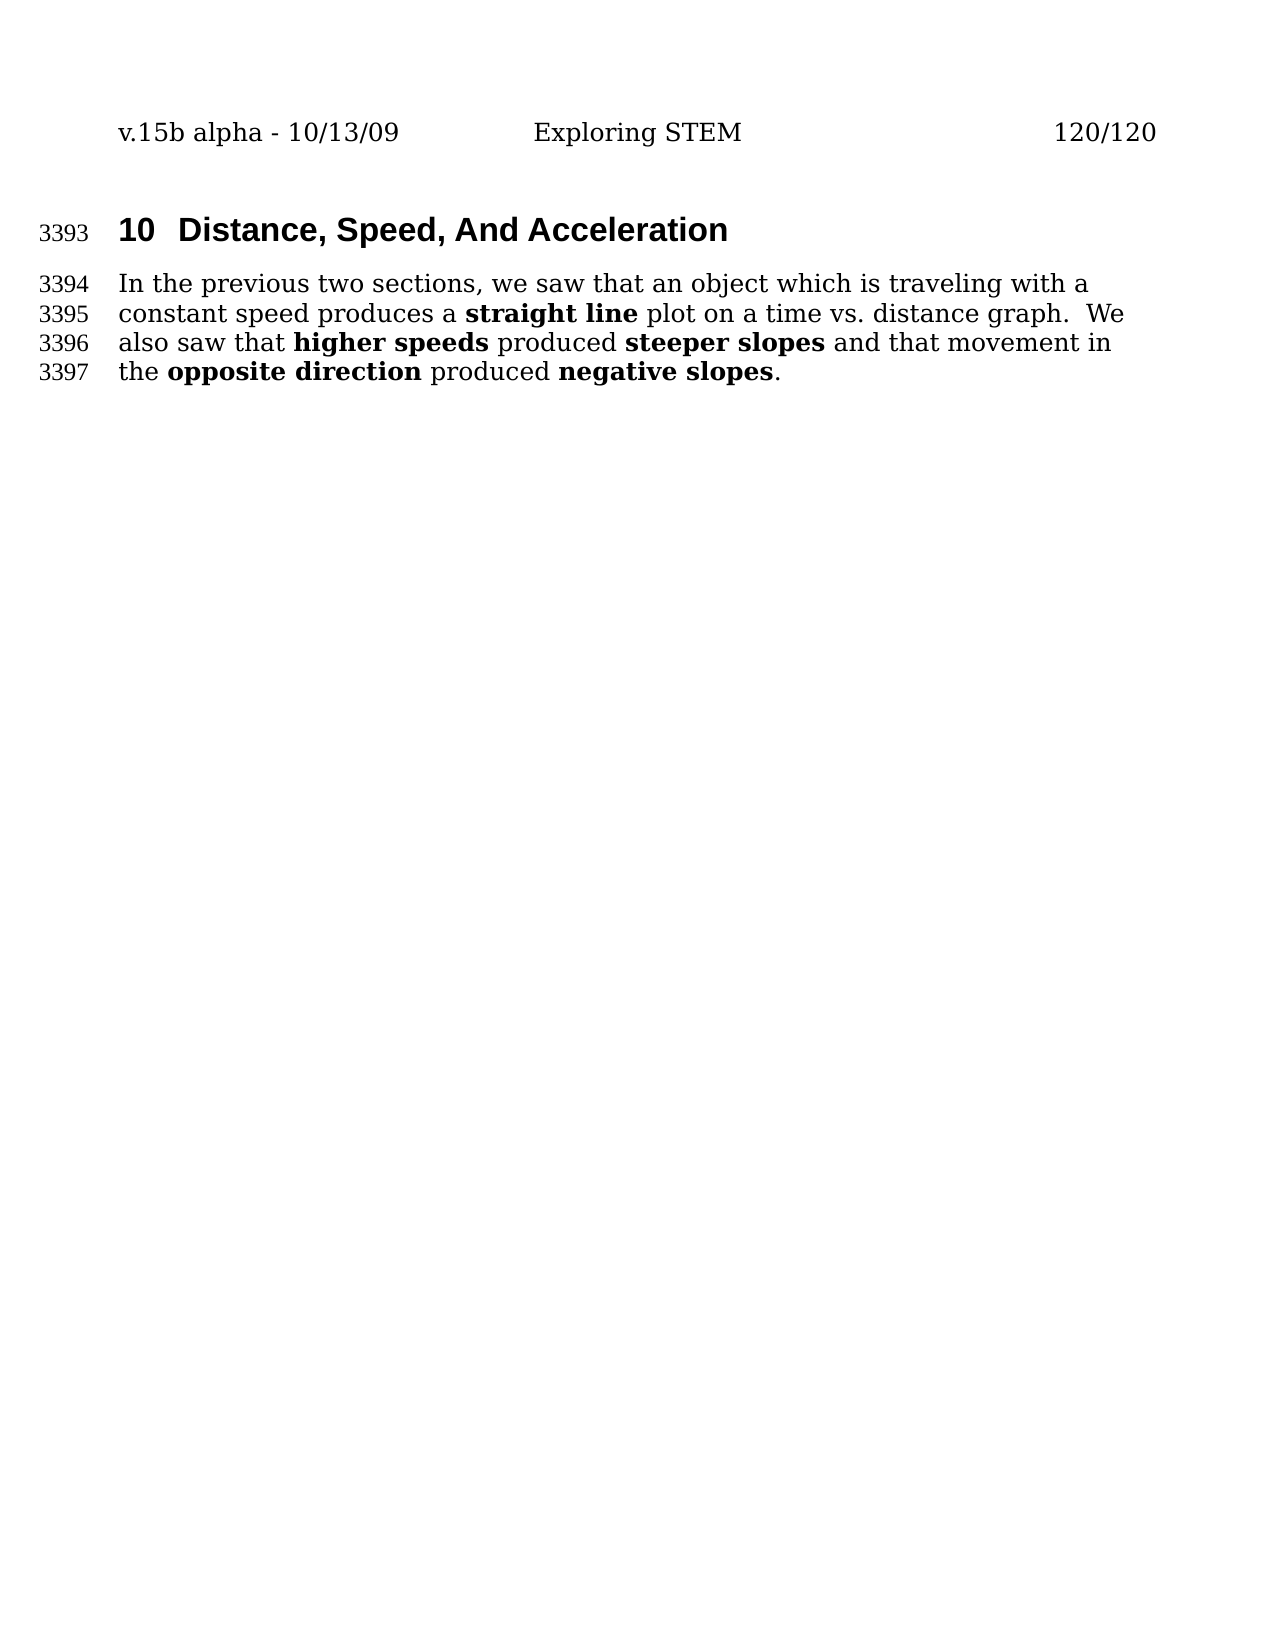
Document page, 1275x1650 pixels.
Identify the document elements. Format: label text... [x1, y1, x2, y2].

text In the previous two sections, we saw that an object which is traveling with a constant speed produces a straight line plot on a time vs. distance graph. We also saw that higher speeds produced steeper slopes and that movement in the opposite direction produced negative slopes. [118, 269, 1157, 387]
subtitle Distance, Speed, And Acceleration [118, 210, 1157, 248]
